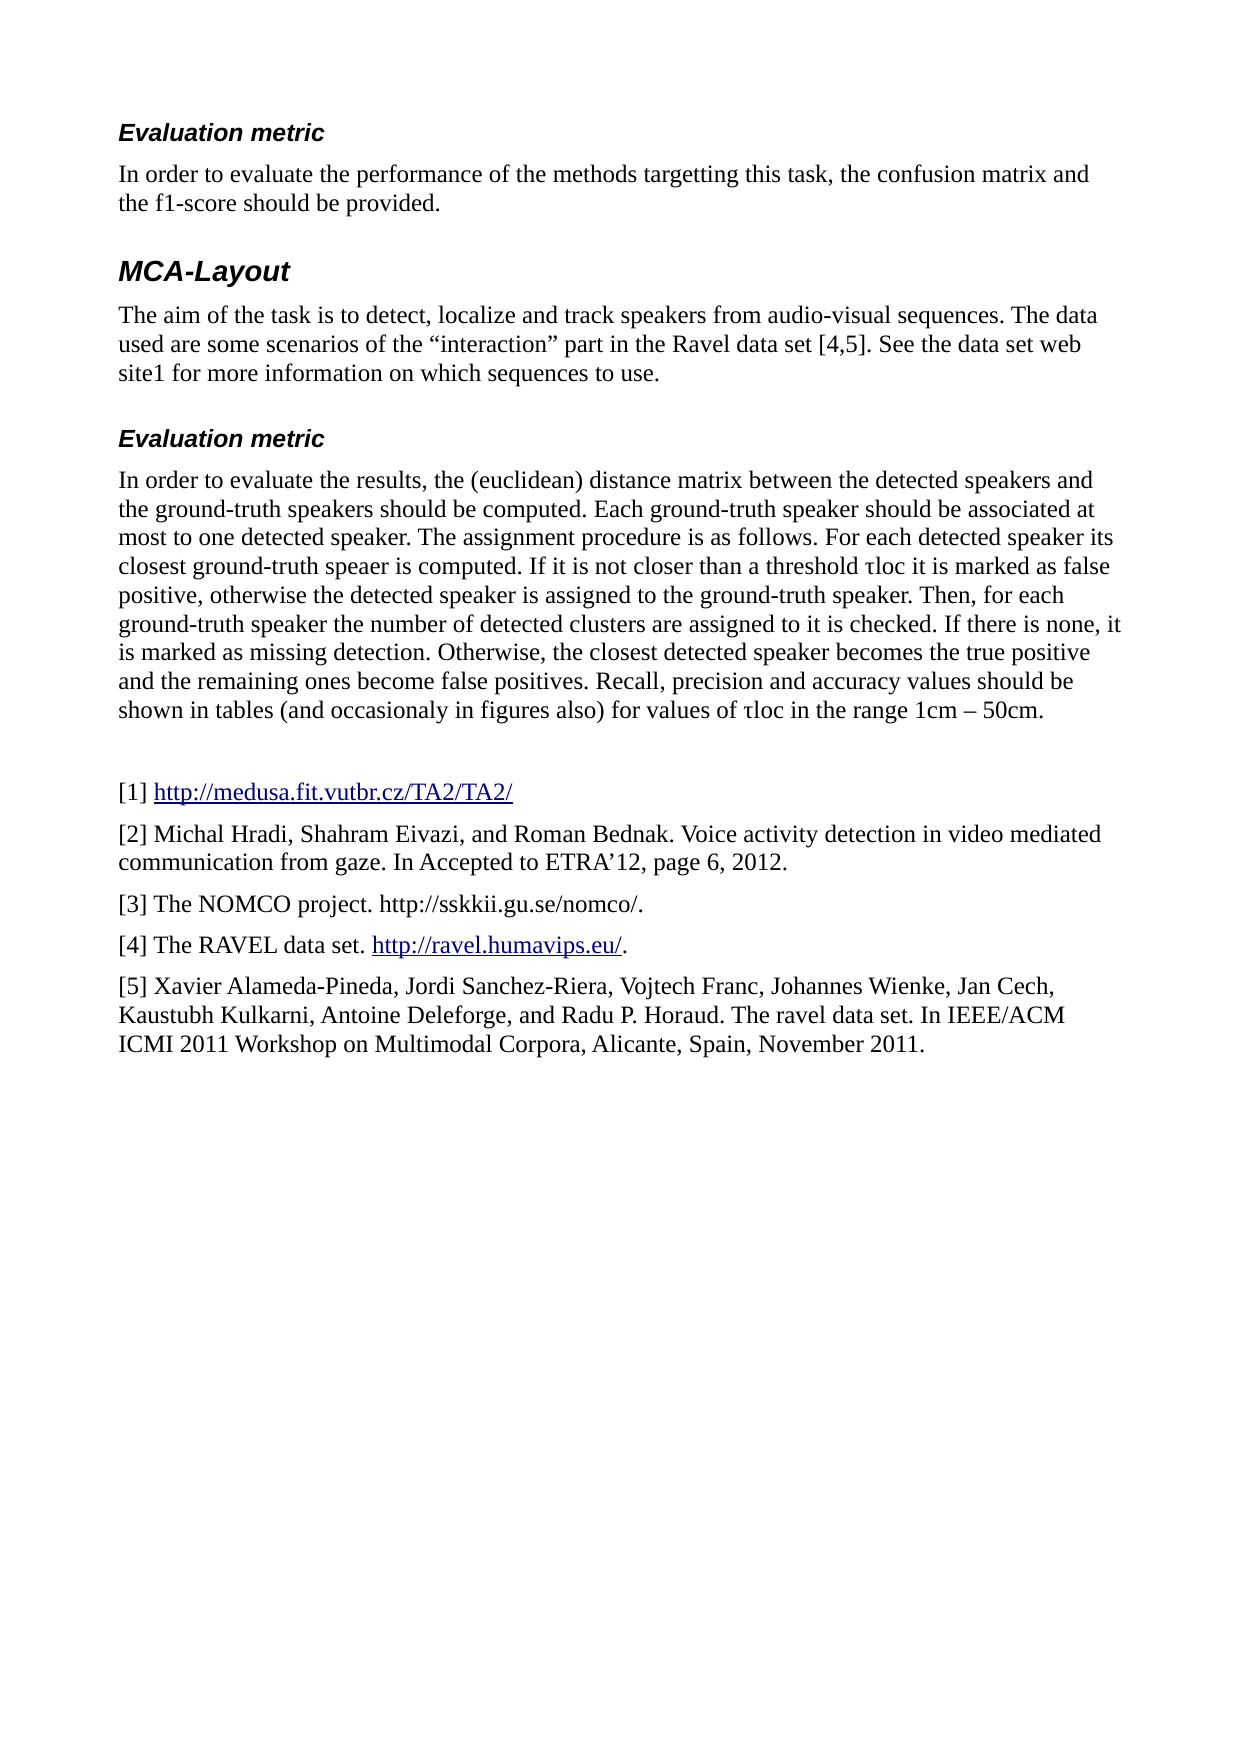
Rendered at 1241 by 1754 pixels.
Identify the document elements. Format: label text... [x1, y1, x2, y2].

subtitle Evaluation metric [118, 118, 1122, 147]
text In order to evaluate the performance of the methods targetting this task, the confusion matrix and the f1-score should be provided. [118, 159, 1122, 217]
subtitle Evaluation metric [118, 424, 1122, 452]
text [1] http://medusa.fit.vutbr.cz/TA2/TA2/ [118, 777, 1122, 806]
text [2] Michal Hradi, Shahram Eivazi, and Roman Bednak. Voice activity detection in video mediated communication from gaze. In Accepted to ETRA’12, page 6, 2012. [118, 819, 1122, 876]
text [5] Xavier Alameda-Pineda, Jordi Sanchez-Riera, Vojtech Franc, Johannes Wienke, Jan Cech, Kaustubh Kulkarni, Antoine Deleforge, and Radu P. Horaud. The ravel data set. In IEEE/ACM ICMI 2011 Workshop on Multimodal Corpora, Alicante, Spain, November 2011. [118, 971, 1122, 1057]
subtitle MCA-Layout [118, 254, 1122, 288]
text The aim of the task is to detect, localize and track speakers from audio-visual sequences. The data used are some scenarios of the “interaction” part in the Ravel data set [4,5]. See the data set web site1 for more information on which sequences to use. [118, 300, 1122, 386]
text [4] The RAVEL data set. http://ravel.humavips.eu/. [118, 930, 1122, 959]
text [3] The NOMCO project. http://sskkii.gu.se/nomco/. [118, 889, 1122, 917]
text In order to evaluate the results, the (euclidean) distance matrix between the detected speakers and the ground-truth speakers should be computed. Each ground-truth speaker should be associated at most to one detected speaker. The assignment procedure is as follows. For each detected speaker its closest ground-truth speaer is computed. If it is not closer than a threshold τloc it is marked as false positive, otherwise the detected speaker is assigned to the ground-truth speaker. Then, for each ground-truth speaker the number of detected clusters are assigned to it is checked. If there is none, it is marked as missing detection. Otherwise, the closest detected speaker becomes the true positive and the remaining ones become false positives. Recall, precision and accuracy values should be shown in tables (and occasionaly in figures also) for values of τloc in the range 1cm – 50cm. [118, 465, 1122, 724]
